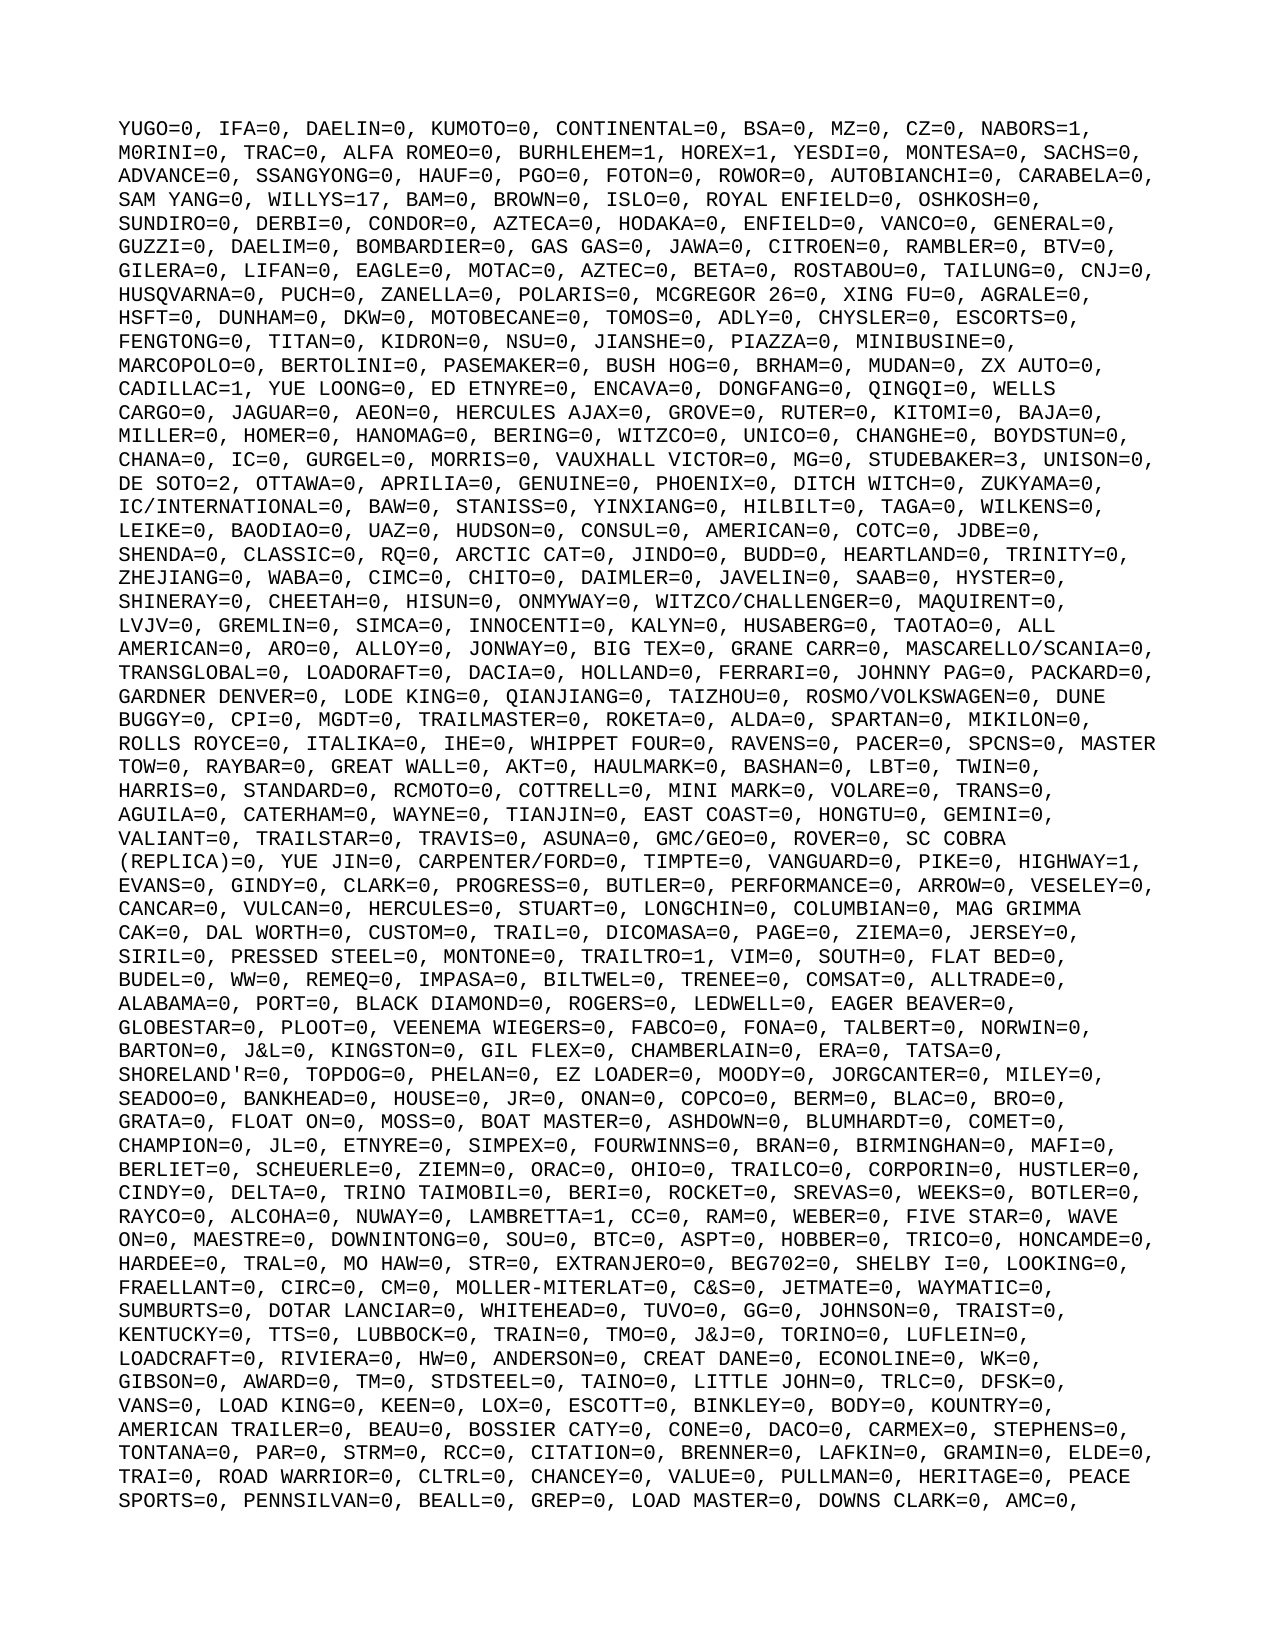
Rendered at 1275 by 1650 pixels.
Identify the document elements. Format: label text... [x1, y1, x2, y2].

text YUGO=0, IFA=0, DAELIN=0, KUMOTO=0, CONTINENTAL=0, BSA=0, MZ=0, CZ=0, NABORS=1, M0RINI=0, TRAC=0, ALFA ROMEO=0, BURHLEHEM=1, HOREX=1, YESDI=0, MONTESA=0, SACHS=0, ADVANCE=0, SSANGYONG=0, HAUF=0, PGO=0, FOTON=0, ROWOR=0, AUTOBIANCHI=0, CARABELA=0, SAM YANG=0, WILLYS=17, BAM=0, BROWN=0, ISLO=0, ROYAL ENFIELD=0, OSHKOSH=0, SUNDIRO=0, DERBI=0, CONDOR=0, AZTECA=0, HODAKA=0, ENFIELD=0, VANCO=0, GENERAL=0, GUZZI=0, DAELIM=0, BOMBARDIER=0, GAS GAS=0, JAWA=0, CITROEN=0, RAMBLER=0, BTV=0, GILERA=0, LIFAN=0, EAGLE=0, MOTAC=0, AZTEC=0, BETA=0, ROSTABOU=0, TAILUNG=0, CNJ=0, HUSQVARNA=0, PUCH=0, ZANELLA=0, POLARIS=0, MCGREGOR 26=0, XING FU=0, AGRALE=0, HSFT=0, DUNHAM=0, DKW=0, MOTOBECANE=0, TOMOS=0, ADLY=0, CHYSLER=0, ESCORTS=0, FENGTONG=0, TITAN=0, KIDRON=0, NSU=0, JIANSHE=0, PIAZZA=0, MINIBUSINE=0, MARCOPOLO=0, BERTOLINI=0, PASEMAKER=0, BUSH HOG=0, BRHAM=0, MUDAN=0, ZX AUTO=0, CADILLAC=1, YUE LOONG=0, ED ETNYRE=0, ENCAVA=0, DONGFANG=0, QINGQI=0, WELLS CARGO=0, JAGUAR=0, AEON=0, HERCULES AJAX=0, GROVE=0, RUTER=0, KITOMI=0, BAJA=0, MILLER=0, HOMER=0, HANOMAG=0, BERING=0, WITZCO=0, UNICO=0, CHANGHE=0, BOYDSTUN=0, CHANA=0, IC=0, GURGEL=0, MORRIS=0, VAUXHALL VICTOR=0, MG=0, STUDEBAKER=3, UNISON=0, DE SOTO=2, OTTAWA=0, APRILIA=0, GENUINE=0, PHOENIX=0, DITCH WITCH=0, ZUKYAMA=0, IC/INTERNATIONAL=0, BAW=0, STANISS=0, YINXIANG=0, HILBILT=0, TAGA=0, WILKENS=0, LEIKE=0, BAODIAO=0, UAZ=0, HUDSON=0, CONSUL=0, AMERICAN=0, COTC=0, JDBE=0, SHENDA=0, CLASSIC=0, RQ=0, ARCTIC CAT=0, JINDO=0, BUDD=0, HEARTLAND=0, TRINITY=0, ZHEJIANG=0, WABA=0, CIMC=0, CHITO=0, DAIMLER=0, JAVELIN=0, SAAB=0, HYSTER=0, SHINERAY=0, CHEETAH=0, HISUN=0, ONMYWAY=0, WITZCO/CHALLENGER=0, MAQUIRENT=0, LVJV=0, GREMLIN=0, SIMCA=0, INNOCENTI=0, KALYN=0, HUSABERG=0, TAOTAO=0, ALL AMERICAN=0, ARO=0, ALLOY=0, JONWAY=0, BIG TEX=0, GRANE CARR=0, MASCARELLO/SCANIA=0, TRANSGLOBAL=0, LOADORAFT=0, DACIA=0, HOLLAND=0, FERRARI=0, JOHNNY PAG=0, PACKARD=0, GARDNER DENVER=0, LODE KING=0, QIANJIANG=0, TAIZHOU=0, ROSMO/VOLKSWAGEN=0, DUNE BUGGY=0, CPI=0, MGDT=0, TRAILMASTER=0, ROKETA=0, ALDA=0, SPARTAN=0, MIKILON=0, ROLLS ROYCE=0, ITALIKA=0, IHE=0, WHIPPET FOUR=0, RAVENS=0, PACER=0, SPCNS=0, MASTER TOW=0, RAYBAR=0, GREAT WALL=0, AKT=0, HAULMARK=0, BASHAN=0, LBT=0, TWIN=0, HARRIS=0, STANDARD=0, RCMOTO=0, COTTRELL=0, MINI MARK=0, VOLARE=0, TRANS=0, AGUILA=0, CATERHAM=0, WAYNE=0, TIANJIN=0, EAST COAST=0, HONGTU=0, GEMINI=0, VALIANT=0, TRAILSTAR=0, TRAVIS=0, ASUNA=0, GMC/GEO=0, ROVER=0, SC COBRA (REPLICA)=0, YUE JIN=0, CARPENTER/FORD=0, TIMPTE=0, VANGUARD=0, PIKE=0, HIGHWAY=1, EVANS=0, GINDY=0, CLARK=0, PROGRESS=0, BUTLER=0, PERFORMANCE=0, ARROW=0, VESELEY=0, CANCAR=0, VULCAN=0, HERCULES=0, STUART=0, LONGCHIN=0, COLUMBIAN=0, MAG GRIMMA CAK=0, DAL WORTH=0, CUSTOM=0, TRAIL=0, DICOMASA=0, PAGE=0, ZIEMA=0, JERSEY=0, SIRIL=0, PRESSED STEEL=0, MONTONE=0, TRAILTRO=1, VIM=0, SOUTH=0, FLAT BED=0, BUDEL=0, WW=0, REMEQ=0, IMPASA=0, BILTWEL=0, TRENEE=0, COMSAT=0, ALLTRADE=0, ALABAMA=0, PORT=0, BLACK DIAMOND=0, ROGERS=0, LEDWELL=0, EAGER BEAVER=0, GLOBESTAR=0, PLOOT=0, VEENEMA WIEGERS=0, FABCO=0, FONA=0, TALBERT=0, NORWIN=0, BARTON=0, J&L=0, KINGSTON=0, GIL FLEX=0, CHAMBERLAIN=0, ERA=0, TATSA=0, SHORELAND'R=0, TOPDOG=0, PHELAN=0, EZ LOADER=0, MOODY=0, JORGCANTER=0, MILEY=0, SEADOO=0, BANKHEAD=0, HOUSE=0, JR=0, ONAN=0, COPCO=0, BERM=0, BLAC=0, BRO=0, GRATA=0, FLOAT ON=0, MOSS=0, BOAT MASTER=0, ASHDOWN=0, BLUMHARDT=0, COMET=0, CHAMPION=0, JL=0, ETNYRE=0, SIMPEX=0, FOURWINNS=0, BRAN=0, BIRMINGHAN=0, MAFI=0, BERLIET=0, SCHEUERLE=0, ZIEMN=0, ORAC=0, OHIO=0, TRAILCO=0, CORPORIN=0, HUSTLER=0, CINDY=0, DELTA=0, TRINO TAIMOBIL=0, BERI=0, ROCKET=0, SREVAS=0, WEEKS=0, BOTLER=0, RAYCO=0, ALCOHA=0, NUWAY=0, LAMBRETTA=1, CC=0, RAM=0, WEBER=0, FIVE STAR=0, WAVE ON=0, MAESTRE=0, DOWNINTONG=0, SOU=0, BTC=0, ASPT=0, HOBBER=0, TRICO=0, HONCAMDE=0, HARDEE=0, TRAL=0, MO HAW=0, STR=0, EXTRANJERO=0, BEG702=0, SHELBY I=0, LOOKING=0, FRAELLANT=0, CIRC=0, CM=0, MOLLER-MITERLAT=0, C&S=0, JETMATE=0, WAYMATIC=0, SUMBURTS=0, DOTAR LANCIAR=0, WHITEHEAD=0, TUVO=0, GG=0, JOHNSON=0, TRAIST=0, KENTUCKY=0, TTS=0, LUBBOCK=0, TRAIN=0, TMO=0, J&J=0, TORINO=0, LUFLEIN=0, LOADCRAFT=0, RIVIERA=0, HW=0, ANDERSON=0, CREAT DANE=0, ECONOLINE=0, WK=0, GIBSON=0, AWARD=0, TM=0, STDSTEEL=0, TAINO=0, LITTLE JOHN=0, TRLC=0, DFSK=0, VANS=0, LOAD KING=0, KEEN=0, LOX=0, ESCOTT=0, BINKLEY=0, BODY=0, KOUNTRY=0, AMERICAN TRAILER=0, BEAU=0, BOSSIER CATY=0, CONE=0, DACO=0, CARMEX=0, STEPHENS=0, TONTANA=0, PAR=0, STRM=0, RCC=0, CITATION=0, BRENNER=0, LAFKIN=0, GRAMIN=0, ELDE=0, TRAI=0, ROAD WARRIOR=0, CLTRL=0, CHANCEY=0, VALUE=0, PULLMAN=0, HERITAGE=0, PEACE SPORTS=0, PENNSILVAN=0, BEALL=0, GREP=0, LOAD MASTER=0, DOWNS CLARK=0, AMC=0, [118, 118, 1157, 1513]
